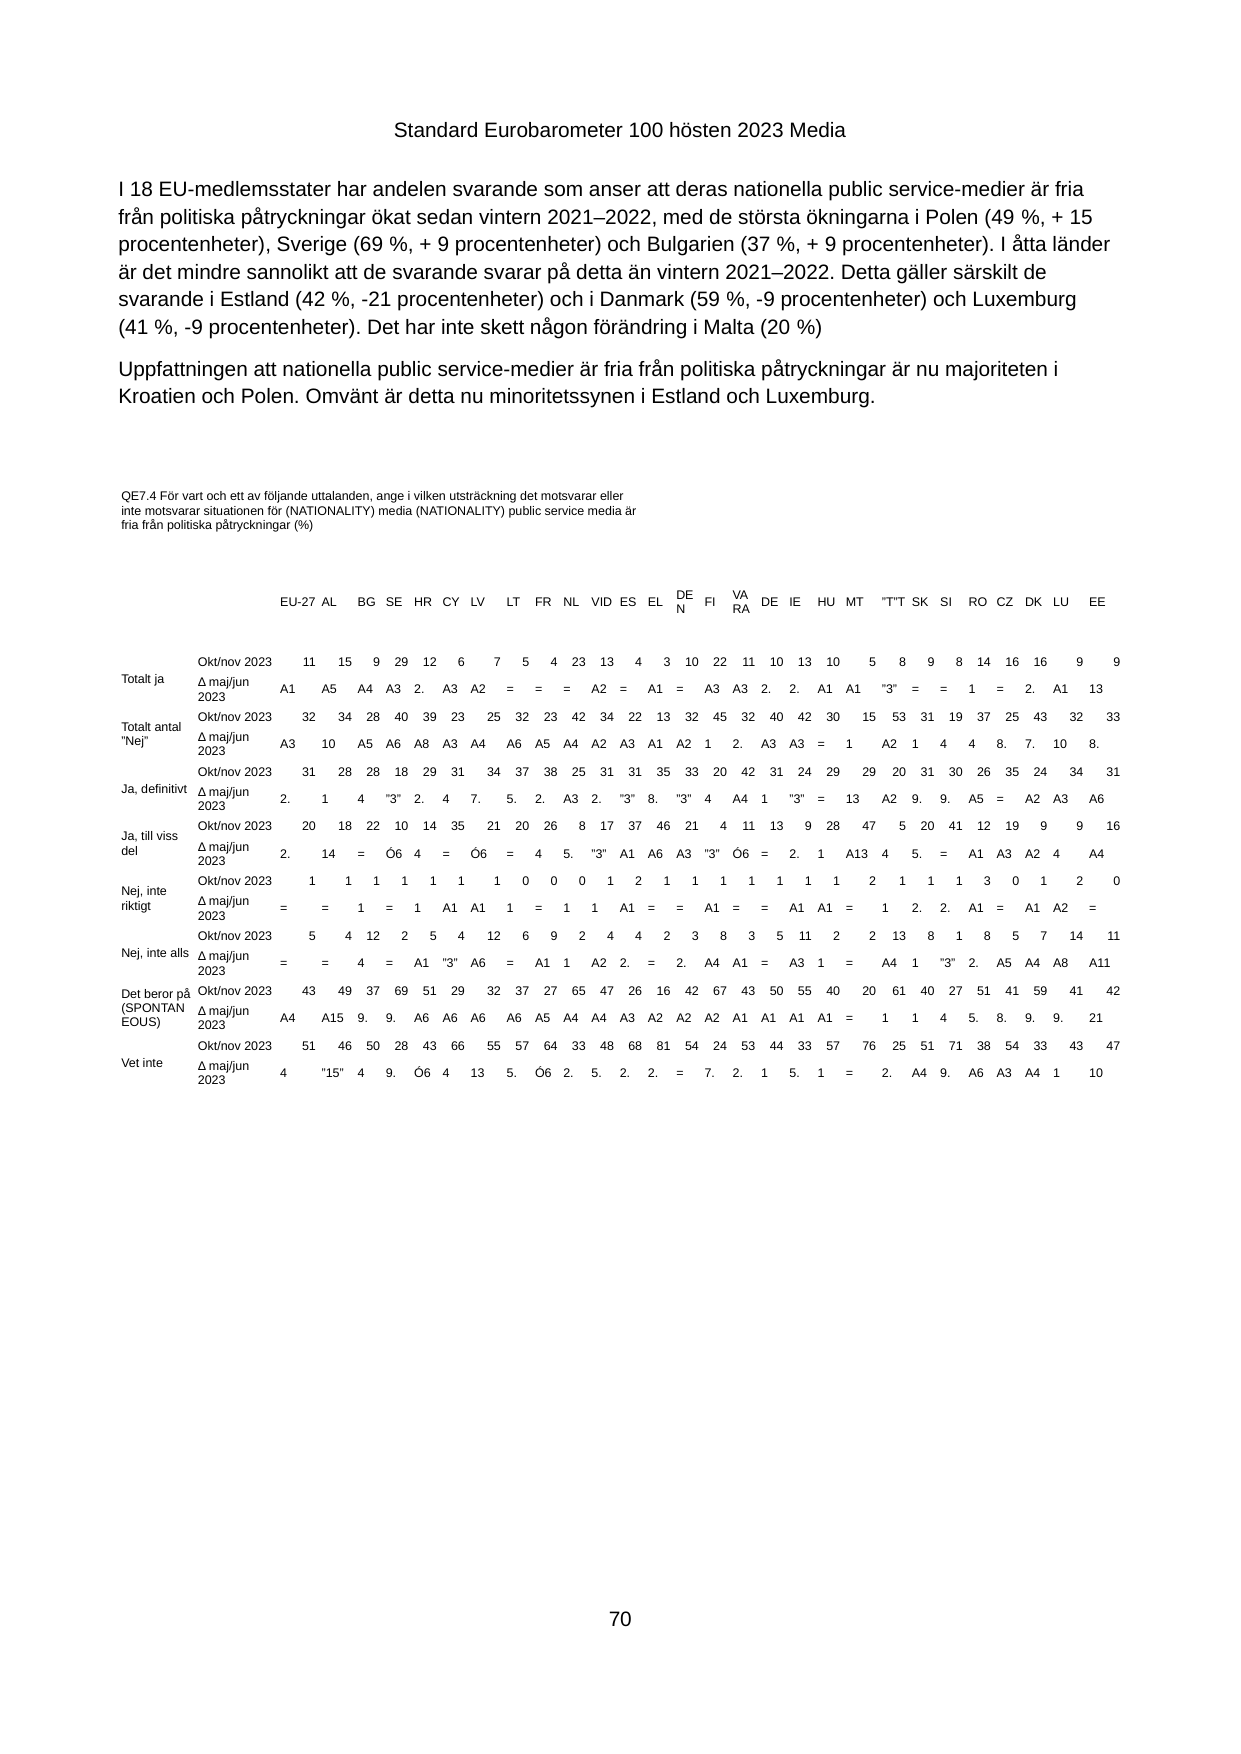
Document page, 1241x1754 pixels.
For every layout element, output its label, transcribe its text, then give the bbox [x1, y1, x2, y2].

table_cell 2. [277, 836, 318, 871]
table_cell 9. [937, 781, 965, 816]
table_cell Nej, inte alls [118, 926, 195, 980]
table_cell 34 [319, 706, 354, 727]
table_cell 7. [1022, 727, 1050, 761]
table_cell [468, 619, 503, 652]
table_cell 1 [909, 727, 937, 761]
table_cell 32 [468, 980, 503, 1001]
table_cell А6 [504, 727, 532, 761]
table_cell = [758, 891, 786, 926]
table_cell 14 [319, 836, 354, 871]
table_cell 43 [411, 1035, 439, 1055]
table_cell 35 [439, 816, 467, 836]
table_cell А4 [730, 781, 758, 816]
table_cell А4 [560, 1001, 588, 1035]
table_cell 39 [411, 706, 439, 727]
table_cell 10 [1086, 1055, 1123, 1090]
table_cell А3 [617, 727, 645, 761]
table_header [701, 468, 729, 552]
table_cell SI [937, 585, 965, 619]
table_cell 2. [617, 946, 645, 980]
table_cell [758, 552, 786, 585]
table_cell 5 [504, 652, 532, 672]
table_cell 32 [277, 706, 318, 727]
table_cell [909, 552, 937, 585]
table_cell [355, 619, 383, 652]
table_cell CZ [994, 585, 1022, 619]
table_cell 19 [994, 816, 1022, 836]
table_cell = [994, 781, 1022, 816]
table_cell А4 [560, 727, 588, 761]
table_cell А8 [411, 727, 439, 761]
table_cell = [730, 891, 758, 926]
table_cell 1 [411, 891, 439, 926]
table_cell [645, 619, 673, 652]
table_cell 33 [560, 1035, 588, 1055]
table_cell 0 [994, 871, 1022, 891]
table_cell 26 [532, 816, 560, 836]
table_cell [504, 619, 532, 652]
table_cell [118, 552, 195, 585]
table_cell 2 [560, 926, 588, 946]
table_cell [1022, 619, 1050, 652]
table_cell 44 [758, 1035, 786, 1055]
table_cell 14 [965, 652, 993, 672]
table_cell 38 [532, 761, 560, 781]
table_cell 42 [673, 980, 701, 1001]
table_cell 8 [909, 926, 937, 946]
table_cell А1 [532, 946, 560, 980]
table_cell 54 [673, 1035, 701, 1055]
table_cell 37 [965, 706, 993, 727]
table_cell 8. [994, 1001, 1022, 1035]
table_cell А2 [1022, 781, 1050, 816]
table_cell [277, 619, 318, 652]
table_header [758, 468, 786, 552]
table_cell [701, 552, 729, 585]
table_cell А4 [909, 1055, 937, 1090]
table_cell 9 [355, 652, 383, 672]
table_cell = [355, 836, 383, 871]
table_cell 8. [645, 781, 673, 816]
table_cell 20 [504, 816, 532, 836]
table_cell А2 [673, 1001, 701, 1035]
table_cell А3 [994, 836, 1022, 871]
table_cell Totalt antal ”Nej” [118, 706, 195, 761]
table_cell 4 [937, 727, 965, 761]
table_cell 2. [909, 891, 937, 926]
table_cell 1 [319, 781, 354, 816]
table_cell = [843, 1001, 879, 1035]
table_cell 31 [439, 761, 467, 781]
table_cell 25 [468, 706, 503, 727]
table_cell DK [1022, 585, 1050, 619]
table_cell А1 [617, 836, 645, 871]
table_cell 4 [965, 727, 993, 761]
table_cell 27 [532, 980, 560, 1001]
table_cell [730, 552, 758, 585]
table_cell 2. [532, 781, 560, 816]
table_cell А3 [383, 672, 411, 706]
table_header [994, 468, 1022, 552]
table_cell 33 [1022, 1035, 1050, 1055]
table_cell 5. [504, 1055, 532, 1090]
table_cell 1 [814, 836, 843, 871]
table_cell 40 [383, 706, 411, 727]
table_header [937, 468, 965, 552]
table_cell 8 [965, 926, 993, 946]
table_cell 20 [909, 816, 937, 836]
table_cell А1 [645, 672, 673, 706]
table_cell = [645, 946, 673, 980]
table_cell = [645, 891, 673, 926]
table_cell 5. [965, 1001, 993, 1035]
table_cell 1 [588, 871, 617, 891]
table_cell А3 [439, 727, 467, 761]
table_cell 43 [1022, 706, 1050, 727]
table_cell 9 [786, 816, 814, 836]
table_cell 8 [701, 926, 729, 946]
table_cell = [843, 1055, 879, 1090]
table_cell 31 [909, 706, 937, 727]
table_cell А4 [355, 672, 383, 706]
table_cell 2. [937, 891, 965, 926]
table_cell 22 [617, 706, 645, 727]
table_header [730, 468, 758, 552]
table_cell 8. [994, 727, 1022, 761]
table_cell 2. [965, 946, 993, 980]
table_cell 48 [588, 1035, 617, 1055]
table_cell 10 [758, 652, 786, 672]
table_cell 1 [909, 871, 937, 891]
table_cell = [617, 672, 645, 706]
table_cell = [758, 946, 786, 980]
table_cell 25 [560, 761, 588, 781]
table_cell = [277, 946, 318, 980]
table_cell 1 [319, 871, 354, 891]
table_cell [673, 552, 701, 585]
table_cell [994, 619, 1022, 652]
table_cell 1 [701, 871, 729, 891]
table_cell А3 [1050, 781, 1086, 816]
table_cell А1 [814, 672, 843, 706]
table_cell [937, 619, 965, 652]
table_cell 9. [909, 781, 937, 816]
table_cell 0 [1086, 871, 1123, 891]
table_cell [1086, 619, 1123, 652]
table_cell [617, 552, 645, 585]
table_cell [965, 552, 993, 585]
table_cell А1 [645, 727, 673, 761]
table_cell Ó6 [468, 836, 503, 871]
table_cell 1 [560, 946, 588, 980]
table_header [1022, 468, 1050, 552]
table_cell 6 [504, 926, 532, 946]
table_cell 3 [730, 926, 758, 946]
table_cell 24 [1022, 761, 1050, 781]
table_cell А2 [588, 727, 617, 761]
table_cell 4 [439, 781, 467, 816]
table_cell 4 [701, 781, 729, 816]
table_cell 55 [786, 980, 814, 1001]
table_cell [588, 552, 617, 585]
table_cell Okt/nov 2023 [195, 652, 277, 672]
table_cell 2. [411, 672, 439, 706]
table_cell 2. [277, 781, 318, 816]
table_cell А4 [468, 727, 503, 761]
table_cell 5 [758, 926, 786, 946]
table_cell 16 [645, 980, 673, 1001]
table_cell 4 [319, 926, 354, 946]
table_cell ”15” [319, 1055, 354, 1090]
table_cell А1 [411, 946, 439, 980]
table_cell HU [814, 585, 843, 619]
table_cell А5 [532, 1001, 560, 1035]
table_cell 9. [383, 1055, 411, 1090]
table_cell 9 [532, 926, 560, 946]
table_cell 1 [965, 672, 993, 706]
table_cell 1 [909, 946, 937, 980]
table_cell = [673, 891, 701, 926]
table_cell 2. [673, 946, 701, 980]
table_cell 1 [879, 891, 909, 926]
table_cell АL [319, 585, 354, 619]
table_cell 1 [937, 926, 965, 946]
table_cell 31 [909, 761, 937, 781]
table_cell А2 [673, 727, 701, 761]
table_cell 20 [277, 816, 318, 836]
table_cell [814, 619, 843, 652]
table_cell 34 [588, 706, 617, 727]
table_cell 18 [319, 816, 354, 836]
table_cell 1 [879, 871, 909, 891]
table_cell EU-27 [277, 585, 318, 619]
table_cell А6 [468, 946, 503, 980]
table_cell 1 [843, 727, 879, 761]
table_cell 29 [411, 761, 439, 781]
table_cell [909, 619, 937, 652]
table_cell = [532, 891, 560, 926]
table_cell А6 [645, 836, 673, 871]
table_cell [411, 619, 439, 652]
table_cell CY [439, 585, 467, 619]
table_cell Ó6 [730, 836, 758, 871]
table_cell ES [617, 585, 645, 619]
table_cell 45 [701, 706, 729, 727]
table_cell А4 [879, 946, 909, 980]
table_cell 0 [532, 871, 560, 891]
table_cell [1022, 552, 1050, 585]
table_cell LV [468, 585, 503, 619]
table_cell [1050, 552, 1086, 585]
table_cell 8. [1086, 727, 1123, 761]
table_cell [560, 552, 588, 585]
table_cell 16 [1086, 816, 1123, 836]
table_cell А6 [439, 1001, 467, 1035]
table_cell А1 [730, 946, 758, 980]
table_cell 10 [319, 727, 354, 761]
table_cell А3 [758, 727, 786, 761]
table_cell 43 [277, 980, 318, 1001]
table_cell 2 [814, 926, 843, 946]
table_cell 16 [1022, 652, 1050, 672]
table_cell 57 [504, 1035, 532, 1055]
table_cell 11 [277, 652, 318, 672]
table_cell А8 [1050, 946, 1086, 980]
table_cell [319, 619, 354, 652]
table_cell 64 [532, 1035, 560, 1055]
table_cell 10 [1050, 727, 1086, 761]
table_cell 25 [994, 706, 1022, 727]
table_cell 37 [355, 980, 383, 1001]
table_cell 2. [588, 781, 617, 816]
table_cell Okt/nov 2023 [195, 871, 277, 891]
table_cell А1 [814, 891, 843, 926]
table_cell А2 [701, 1001, 729, 1035]
table_cell 9 [1050, 652, 1086, 672]
table_cell [560, 619, 588, 652]
table_cell 8 [560, 816, 588, 836]
table_cell 10 [814, 652, 843, 672]
table_cell Ja, till viss del [118, 816, 195, 871]
table_cell А3 [560, 781, 588, 816]
table_header [1086, 468, 1123, 552]
table_cell 1 [758, 781, 786, 816]
table_cell 1 [1022, 871, 1050, 891]
table_cell Δ maj/jun 2023 [195, 1001, 277, 1035]
table_cell 28 [319, 761, 354, 781]
table_cell Totalt ja [118, 652, 195, 706]
table_cell 21 [468, 816, 503, 836]
table_cell = [937, 672, 965, 706]
table_cell А3 [277, 727, 318, 761]
table_cell А4 [588, 1001, 617, 1035]
table_cell А1 [701, 891, 729, 926]
table_cell [319, 552, 354, 585]
table_cell 40 [758, 706, 786, 727]
table_cell 2 [843, 926, 879, 946]
table_cell 37 [504, 980, 532, 1001]
table_cell RO [965, 585, 993, 619]
table_cell 42 [786, 706, 814, 727]
table_cell 20 [701, 761, 729, 781]
table_cell 9 [1050, 816, 1086, 836]
table_cell 30 [814, 706, 843, 727]
table_cell IE [786, 585, 814, 619]
table_cell 5. [588, 1055, 617, 1090]
table_cell [383, 619, 411, 652]
table_cell 9 [1022, 816, 1050, 836]
table_cell Δ maj/jun 2023 [195, 727, 277, 761]
table_cell 47 [588, 980, 617, 1001]
table_cell 41 [937, 816, 965, 836]
table_cell 1 [673, 871, 701, 891]
table_cell = [843, 891, 879, 926]
table_cell А2 [1050, 891, 1086, 926]
table_cell Okt/nov 2023 [195, 816, 277, 836]
table_cell 2. [786, 672, 814, 706]
table_cell 11 [730, 652, 758, 672]
table_cell 12 [355, 926, 383, 946]
table_cell EL [645, 585, 673, 619]
table_header [645, 468, 673, 552]
table_cell 13 [843, 781, 879, 816]
table_cell = [319, 946, 354, 980]
table_cell А4 [701, 946, 729, 980]
table_cell 31 [277, 761, 318, 781]
table_cell [786, 552, 814, 585]
table_cell 2. [786, 836, 814, 871]
table_cell 41 [994, 980, 1022, 1001]
table_cell Okt/nov 2023 [195, 706, 277, 727]
table_cell 14 [411, 816, 439, 836]
table_cell [588, 619, 617, 652]
table_cell Okt/nov 2023 [195, 1035, 277, 1055]
table_cell [843, 552, 879, 585]
table_cell 4 [617, 652, 645, 672]
table_cell 29 [439, 980, 467, 1001]
table_cell 9. [383, 1001, 411, 1035]
table_cell [758, 619, 786, 652]
table_cell 51 [411, 980, 439, 1001]
table_cell 4 [588, 926, 617, 946]
table_cell [504, 552, 532, 585]
table_cell 33 [786, 1035, 814, 1055]
table_cell 5. [560, 836, 588, 871]
table_header [965, 468, 993, 552]
table_cell 2 [1050, 871, 1086, 891]
table_cell [118, 585, 195, 619]
table_cell А6 [504, 1001, 532, 1035]
table_cell 17 [588, 816, 617, 836]
table_cell = [994, 891, 1022, 926]
table_cell А1 [468, 891, 503, 926]
table_cell 5. [504, 781, 532, 816]
table_cell А3 [994, 1055, 1022, 1090]
table_cell Δ maj/jun 2023 [195, 836, 277, 871]
table_cell 7. [468, 781, 503, 816]
table_cell 32 [1050, 706, 1086, 727]
table_cell 1 [814, 1055, 843, 1090]
table_cell 1 [439, 871, 467, 891]
table_cell А4 [277, 1001, 318, 1035]
table_cell 9. [1022, 1001, 1050, 1035]
table_cell [1050, 619, 1086, 652]
table_cell 4 [277, 1055, 318, 1090]
table_cell А5 [965, 781, 993, 816]
table_cell А3 [786, 946, 814, 980]
table_cell Okt/nov 2023 [195, 761, 277, 781]
table_cell А1 [786, 1001, 814, 1035]
table_cell 69 [383, 980, 411, 1001]
table_cell [730, 619, 758, 652]
table_cell Δ maj/jun 2023 [195, 781, 277, 816]
table_cell 29 [383, 652, 411, 672]
table_cell 8 [879, 652, 909, 672]
table_cell 61 [879, 980, 909, 1001]
table_cell [937, 552, 965, 585]
table_cell 11 [786, 926, 814, 946]
table_cell 2. [730, 1055, 758, 1090]
table_cell 43 [1050, 1035, 1086, 1055]
table_cell 50 [758, 980, 786, 1001]
table_cell Δ maj/jun 2023 [195, 672, 277, 706]
table_cell 29 [843, 761, 879, 781]
table_cell = [814, 727, 843, 761]
table_cell А2 [879, 781, 909, 816]
table_cell 29 [814, 761, 843, 781]
table_cell 33 [673, 761, 701, 781]
table_cell 1 [277, 871, 318, 891]
table_cell А3 [673, 836, 701, 871]
table_cell Ó6 [383, 836, 411, 871]
table_cell LU [1050, 585, 1086, 619]
table_cell 4 [532, 652, 560, 672]
table_header [879, 468, 909, 552]
table_cell 4 [617, 926, 645, 946]
table_cell ”3” [701, 836, 729, 871]
table_cell А2 [879, 727, 909, 761]
table_cell 4 [701, 816, 729, 836]
table_cell [411, 552, 439, 585]
table_cell Ó6 [532, 1055, 560, 1090]
table_cell 32 [730, 706, 758, 727]
table_cell 5. [909, 836, 937, 871]
table_cell 12 [468, 926, 503, 946]
table_cell 2. [730, 727, 758, 761]
table_cell ”T”T [879, 585, 909, 619]
table_cell 34 [468, 761, 503, 781]
table_cell = [909, 672, 937, 706]
table_cell 28 [355, 761, 383, 781]
table_cell 2 [843, 871, 879, 891]
table_cell 26 [617, 980, 645, 1001]
table_cell 5 [879, 816, 909, 836]
table_cell 6 [439, 652, 467, 672]
table_cell 4 [439, 1055, 467, 1090]
table_cell VID [588, 585, 617, 619]
table_cell = [277, 891, 318, 926]
table_cell 3 [645, 652, 673, 672]
table_cell 59 [1022, 980, 1050, 1001]
table_cell 33 [1086, 706, 1123, 727]
table_cell А1 [814, 1001, 843, 1035]
table_cell 11 [1086, 926, 1123, 946]
table_cell 4 [355, 781, 383, 816]
table_header [786, 468, 814, 552]
table_cell 42 [560, 706, 588, 727]
table_cell = [994, 672, 1022, 706]
table_cell 22 [355, 816, 383, 836]
table_cell = [504, 946, 532, 980]
table_cell [1086, 552, 1123, 585]
table_cell Δ maj/jun 2023 [195, 946, 277, 980]
table_cell ”3” [673, 781, 701, 816]
table_cell 32 [673, 706, 701, 727]
table_header [814, 468, 843, 552]
table_cell 51 [277, 1035, 318, 1055]
table_cell 13 [879, 926, 909, 946]
table_cell = [1086, 891, 1123, 926]
table_cell 1 [645, 871, 673, 891]
table_cell 4 [355, 1055, 383, 1090]
table_cell А13 [843, 836, 879, 871]
table_cell 4 [879, 836, 909, 871]
table_cell 23 [439, 706, 467, 727]
table_cell А15 [319, 1001, 354, 1035]
table_cell = [843, 946, 879, 980]
table_cell А1 [965, 836, 993, 871]
table_cell ”3” [439, 946, 467, 980]
table_cell 37 [504, 761, 532, 781]
table_header QE7.4 För vart och ett av följande uttalanden, ange i vilken utsträckning det motsvarar eller inte motsvarar situationen för (NATIONALITY) media (NATIONALITY) public service media är fria från politiska påtryckningar (%) [118, 468, 645, 552]
table_cell 5. [786, 1055, 814, 1090]
table_cell 1 [560, 891, 588, 926]
table_cell [673, 619, 701, 652]
table_cell 55 [468, 1035, 503, 1055]
table_cell 0 [504, 871, 532, 891]
table_cell 13 [758, 816, 786, 836]
table_cell Δ maj/jun 2023 [195, 1055, 277, 1090]
table_cell А6 [965, 1055, 993, 1090]
table_cell 12 [965, 816, 993, 836]
table_cell 40 [909, 980, 937, 1001]
table_cell 4 [1050, 836, 1086, 871]
table_cell 22 [701, 652, 729, 672]
table_cell 46 [319, 1035, 354, 1055]
table_cell [879, 552, 909, 585]
table_cell 49 [319, 980, 354, 1001]
table_cell 40 [814, 980, 843, 1001]
table_cell 18 [383, 761, 411, 781]
table_cell 0 [560, 871, 588, 891]
table_cell 13 [468, 1055, 503, 1090]
table_cell 1 [355, 871, 383, 891]
table_cell = [532, 672, 560, 706]
table_cell 11 [730, 816, 758, 836]
table_cell = [814, 781, 843, 816]
table_cell Ja, definitivt [118, 761, 195, 816]
table_cell 50 [355, 1035, 383, 1055]
table_cell 46 [645, 816, 673, 836]
table_cell 2. [645, 1055, 673, 1090]
table_cell NL [560, 585, 588, 619]
table_cell 28 [383, 1035, 411, 1055]
table_cell [617, 619, 645, 652]
table_cell 47 [1086, 1035, 1123, 1055]
table_cell ”3” [383, 781, 411, 816]
table_cell 1 [1050, 1055, 1086, 1090]
table_cell [879, 619, 909, 652]
table_cell 5 [411, 926, 439, 946]
table_cell 65 [560, 980, 588, 1001]
table_cell FR [532, 585, 560, 619]
table_cell 68 [617, 1035, 645, 1055]
table_cell 37 [617, 816, 645, 836]
table_cell А1 [786, 891, 814, 926]
table_cell ”3” [617, 781, 645, 816]
table_cell 2. [617, 1055, 645, 1090]
table_cell А11 [1086, 946, 1123, 980]
table_cell 1 [383, 871, 411, 891]
table_cell А2 [468, 672, 503, 706]
table_cell 53 [730, 1035, 758, 1055]
table_cell А2 [588, 946, 617, 980]
table_cell 1 [786, 871, 814, 891]
table_cell [645, 552, 673, 585]
table_cell 28 [355, 706, 383, 727]
table_cell 13 [588, 652, 617, 672]
table_cell А3 [701, 672, 729, 706]
table_cell 35 [994, 761, 1022, 781]
table_cell 4 [355, 946, 383, 980]
table_cell А1 [277, 672, 318, 706]
table_cell 5 [994, 926, 1022, 946]
table_cell = [673, 672, 701, 706]
table_cell LT [504, 585, 532, 619]
table_cell = [758, 836, 786, 871]
table_cell А6 [383, 727, 411, 761]
table_cell 57 [814, 1035, 843, 1055]
table_cell 24 [786, 761, 814, 781]
table_cell А1 [730, 1001, 758, 1035]
table_cell 4 [439, 926, 467, 946]
table_cell 1 [937, 871, 965, 891]
table_cell 2 [617, 871, 645, 891]
table_cell SK [909, 585, 937, 619]
table_cell 1 [814, 871, 843, 891]
table_cell = [383, 946, 411, 980]
table_cell = [504, 836, 532, 871]
table_cell VARA [730, 585, 758, 619]
table_cell 34 [1050, 761, 1086, 781]
table_cell А1 [965, 891, 993, 926]
table_header [673, 468, 701, 552]
table_cell BG [355, 585, 383, 619]
table_cell 10 [673, 652, 701, 672]
table_cell А6 [411, 1001, 439, 1035]
table_cell 2. [758, 672, 786, 706]
table_cell 71 [937, 1035, 965, 1055]
table_cell 31 [588, 761, 617, 781]
table_cell 1 [730, 871, 758, 891]
table_cell 42 [1086, 980, 1123, 1001]
table_cell А1 [758, 1001, 786, 1035]
table_cell [277, 552, 318, 585]
table_cell Okt/nov 2023 [195, 926, 277, 946]
table_cell 20 [843, 980, 879, 1001]
table_cell 1 [814, 946, 843, 980]
table_cell 7 [468, 652, 503, 672]
table_cell 12 [411, 652, 439, 672]
table_cell [118, 619, 195, 652]
table_cell 2 [383, 926, 411, 946]
table_cell ”3” [588, 836, 617, 871]
table_cell А2 [645, 1001, 673, 1035]
table_cell 15 [843, 706, 879, 727]
table_cell [355, 552, 383, 585]
table_cell 7 [1022, 926, 1050, 946]
table_cell 9. [937, 1055, 965, 1090]
table_cell = [383, 891, 411, 926]
table_cell 25 [879, 1035, 909, 1055]
table_cell А5 [532, 727, 560, 761]
table_cell = [504, 672, 532, 706]
table_cell 1 [758, 871, 786, 891]
table_cell А6 [468, 1001, 503, 1035]
table_cell 66 [439, 1035, 467, 1055]
table_cell 81 [645, 1035, 673, 1055]
table_cell [701, 619, 729, 652]
table_cell А1 [617, 891, 645, 926]
table_cell DEN [673, 585, 701, 619]
table_cell 32 [504, 706, 532, 727]
table_cell = [560, 672, 588, 706]
table_cell [814, 552, 843, 585]
table_cell 27 [937, 980, 965, 1001]
table_header [1050, 468, 1086, 552]
table_cell 19 [937, 706, 965, 727]
table_cell = [319, 891, 354, 926]
table_cell А5 [355, 727, 383, 761]
table_cell 1 [909, 1001, 937, 1035]
table_cell 9 [909, 652, 937, 672]
table_cell [994, 552, 1022, 585]
table_cell А1 [1050, 672, 1086, 706]
table_cell 53 [879, 706, 909, 727]
table_cell 54 [994, 1035, 1022, 1055]
table_cell 51 [909, 1035, 937, 1055]
table_cell 2 [645, 926, 673, 946]
table_cell Det beror på (SPONTANEOUS) [118, 980, 195, 1035]
table_cell А5 [994, 946, 1022, 980]
table_cell EE [1086, 585, 1123, 619]
table_cell ”3” [879, 672, 909, 706]
table_cell 30 [937, 761, 965, 781]
table_cell А4 [1022, 1055, 1050, 1090]
table_cell А1 [1022, 891, 1050, 926]
table_cell 4 [411, 836, 439, 871]
table_cell [439, 619, 467, 652]
table_cell А3 [617, 1001, 645, 1035]
table_cell 1 [701, 727, 729, 761]
table_cell 5 [277, 926, 318, 946]
table_cell А2 [588, 672, 617, 706]
table_cell 21 [1086, 1001, 1123, 1035]
text Uppfattningen att nationella public service-medier är fria från politiska påtryckningar är nu majoriteten i Kroatien och Polen. Omvänt är detta nu minoritetssynen i Estland och Luxemburg. [118, 357, 1122, 408]
text I 18 EU-medlemsstater har andelen svarande som anser att deras nationella public service-medier är fria från politiska påtryckningar ökat sedan vintern 2021–2022, med de största ökningarna i Polen (49 %, + 15 procentenheter), Sverige (69 %, + 9 procentenheter) och Bulgarien (37 %, + 9 procentenheter). I åtta länder är det mindre sannolikt att de svarande svarar på detta än vintern 2021–2022. Detta gäller särskilt de svarande i Estland (42 %, -21 procentenheter) och i Danmark (59 %, -9 procentenheter) och Luxemburg (41 %, -9 procentenheter). Det har inte skett någon förändring i Malta (20 %) [118, 177, 1122, 338]
table_cell 13 [1086, 672, 1123, 706]
table_cell Ó6 [411, 1055, 439, 1090]
table_cell 20 [879, 761, 909, 781]
table_cell А1 [843, 672, 879, 706]
table_cell А6 [1086, 781, 1123, 816]
table_cell Okt/nov 2023 [195, 980, 277, 1001]
table_cell [532, 619, 560, 652]
table_cell [786, 619, 814, 652]
table_cell 31 [617, 761, 645, 781]
table_cell А2 [1022, 836, 1050, 871]
table_cell 43 [730, 980, 758, 1001]
table_cell 1 [588, 891, 617, 926]
table_cell 3 [965, 871, 993, 891]
table_cell 13 [786, 652, 814, 672]
table_cell 21 [673, 816, 701, 836]
table_cell 31 [758, 761, 786, 781]
table_cell MT [843, 585, 879, 619]
table_cell 38 [965, 1035, 993, 1055]
table_cell 76 [843, 1035, 879, 1055]
table_cell 51 [965, 980, 993, 1001]
table_cell А3 [439, 672, 467, 706]
table_cell = [937, 836, 965, 871]
table_cell Δ maj/jun 2023 [195, 891, 277, 926]
table_cell 9 [1086, 652, 1123, 672]
table_cell 9. [355, 1001, 383, 1035]
table_cell SE [383, 585, 411, 619]
table_cell 1 [411, 871, 439, 891]
table_cell 47 [843, 816, 879, 836]
table_cell [843, 619, 879, 652]
table_cell 7. [701, 1055, 729, 1090]
table_cell 3 [673, 926, 701, 946]
table_cell = [673, 1055, 701, 1090]
table_cell 23 [560, 652, 588, 672]
table_cell [195, 619, 277, 652]
table_cell 13 [645, 706, 673, 727]
table_cell 23 [532, 706, 560, 727]
table_cell ”3” [786, 781, 814, 816]
table_cell 2. [1022, 672, 1050, 706]
table_cell 28 [814, 816, 843, 836]
table_cell А4 [1022, 946, 1050, 980]
table_cell = [439, 836, 467, 871]
table_cell ”3” [937, 946, 965, 980]
table_cell 35 [645, 761, 673, 781]
table_cell 31 [1086, 761, 1123, 781]
table_cell 10 [383, 816, 411, 836]
table_cell 26 [965, 761, 993, 781]
table_cell 2. [411, 781, 439, 816]
table_cell 1 [355, 891, 383, 926]
table_cell 14 [1050, 926, 1086, 946]
table_cell 4 [532, 836, 560, 871]
table_cell А3 [730, 672, 758, 706]
table_cell Nej, inte riktigt [118, 871, 195, 926]
table_cell 24 [701, 1035, 729, 1055]
table_cell [468, 552, 503, 585]
table_cell 42 [730, 761, 758, 781]
table_cell 1 [879, 1001, 909, 1035]
table_cell 8 [937, 652, 965, 672]
table_cell [965, 619, 993, 652]
table_cell 5 [843, 652, 879, 672]
table_cell [195, 585, 277, 619]
table_cell 2. [879, 1055, 909, 1090]
table_cell 1 [468, 871, 503, 891]
table_cell [195, 552, 277, 585]
table_cell А1 [439, 891, 467, 926]
table_cell 2. [560, 1055, 588, 1090]
table_cell 16 [994, 652, 1022, 672]
table_cell [532, 552, 560, 585]
table_cell [383, 552, 411, 585]
table_cell 67 [701, 980, 729, 1001]
table_cell 1 [504, 891, 532, 926]
table_cell 15 [319, 652, 354, 672]
table_cell 9. [1050, 1001, 1086, 1035]
table_cell FI [701, 585, 729, 619]
table_cell 1 [758, 1055, 786, 1090]
table_cell А5 [319, 672, 354, 706]
table_cell 41 [1050, 980, 1086, 1001]
table_header [909, 468, 937, 552]
table_cell HR [411, 585, 439, 619]
table_cell А4 [1086, 836, 1123, 871]
table_cell Vet inte [118, 1035, 195, 1090]
table_cell 4 [937, 1001, 965, 1035]
table_cell DE [758, 585, 786, 619]
table_header [843, 468, 879, 552]
table_cell А3 [786, 727, 814, 761]
table_cell [439, 552, 467, 585]
